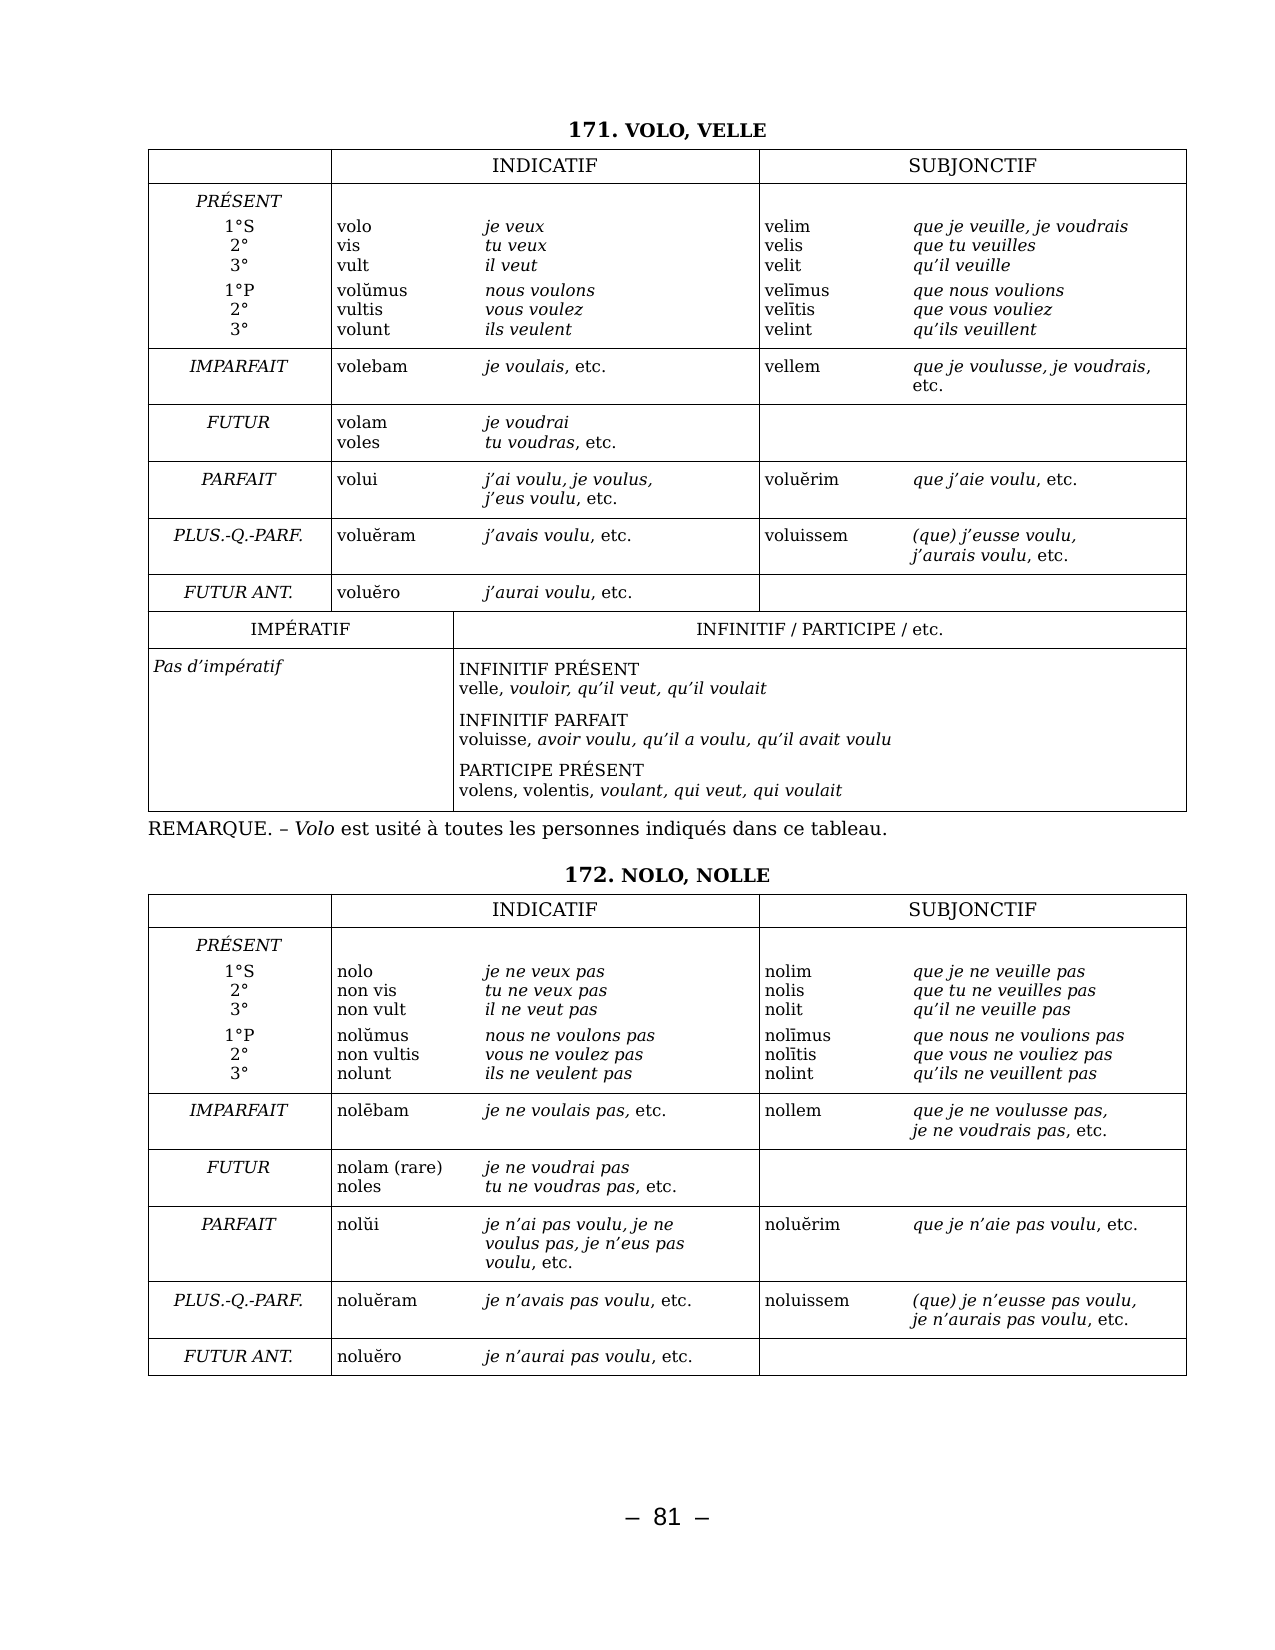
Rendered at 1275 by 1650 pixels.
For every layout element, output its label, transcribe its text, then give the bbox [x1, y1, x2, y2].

table_cell PRÉSENT 1°S 2° 3° 1°P 2° 3° [149, 928, 331, 1092]
table_cell PRÉSENT 1°S 2° 3° 1°P 2° 3° [149, 184, 331, 348]
table_cell nolam (rare) je ne voudrai pas noles tu ne voudras pas, etc. [332, 1150, 759, 1206]
table_cell [760, 575, 1186, 611]
table_cell PARFAIT [149, 1207, 331, 1281]
table_cell voluĕram j’avais voulu, etc. [332, 519, 759, 574]
text 171. VOLO, VELLE [148, 118, 1186, 143]
table_header SUBJONCTIF [760, 895, 1186, 927]
table_cell nolŭi je n’ai pas voulu, je ne voulus pas, je n’eus pas voulu, etc. [332, 1207, 759, 1281]
table_cell nolim que je ne veuille pas nolis que tu ne veuilles pas nolit qu’il ne veuille pas nolīmus que nous ne voulions pas nolītis que vous ne vouliez pas nolint qu’ils ne veuillent pas [760, 928, 1186, 1092]
table_header [149, 150, 331, 183]
table_cell PLUS.-Q.-PARF. [149, 1282, 331, 1338]
table_header IMPÉRATIF [149, 612, 453, 648]
table_cell FUTUR ANT. [149, 1339, 331, 1375]
table_cell noluĕram je n’avais pas voulu, etc. [332, 1282, 759, 1338]
table_cell noluĕrim que je n’aie pas voulu, etc. [760, 1207, 1186, 1281]
table_cell [760, 405, 1186, 461]
table_cell vellem que je voulusse, je voudrais, etc. [760, 349, 1186, 404]
table_cell FUTUR ANT. [149, 575, 331, 611]
table_cell volo je veux vis tu veux vult il veut volŭmus nous voulons vultis vous voulez volunt ils veulent [332, 184, 759, 348]
table_cell volui j’ai voulu, je voulus, j’eus voulu, etc. [332, 462, 759, 517]
table_cell volebam je voulais, etc. [332, 349, 759, 404]
table_cell FUTUR [149, 1150, 331, 1206]
table_cell [760, 1339, 1186, 1375]
table_cell nolēbam je ne voulais pas, etc. [332, 1094, 759, 1149]
table_header INDICATIF [332, 895, 759, 927]
table_cell IMPARFAIT [149, 1094, 331, 1149]
table_cell FUTUR [149, 405, 331, 461]
text REMARQUE. – Volo est usité à toutes les personnes indiqués dans ce tableau. [148, 817, 1186, 839]
table_header SUBJONCTIF [760, 150, 1186, 183]
table_cell nollem que je ne voulusse pas, je ne voudrais pas, etc. [760, 1094, 1186, 1149]
table_header [149, 895, 331, 927]
table_cell voluĕrim que j’aie voulu, etc. [760, 462, 1186, 517]
table_cell noluĕro je n’aurai pas voulu, etc. [332, 1339, 759, 1375]
text 172. NOLO, NOLLE [148, 863, 1186, 887]
table_cell INFINITIF PRÉSENT velle, vouloir, qu’il veut, qu’il voulait INFINITIF PARFAIT voluisse, avoir voulu, qu’il a voulu, qu’il avait voulu PARTICIPE PRÉSENT volens, volentis, voulant, qui veut, qui voulait [454, 649, 1186, 811]
table_cell PARFAIT [149, 462, 331, 517]
table_cell [760, 1150, 1186, 1206]
table_header INDICATIF [332, 150, 759, 183]
table_cell nolo je ne veux pas non vis tu ne veux pas non vult il ne veut pas nolŭmus nous ne voulons pas non vultis vous ne voulez pas nolunt ils ne veulent pas [332, 928, 759, 1092]
table_cell IMPARFAIT [149, 349, 331, 404]
table_cell voluĕro j’aurai voulu, etc. [332, 575, 759, 611]
table_cell voluissem (que) j’eusse voulu, j’aurais voulu, etc. [760, 519, 1186, 574]
table_cell PLUS.-Q.-PARF. [149, 519, 331, 574]
table_cell Pas d’impératif [149, 649, 453, 811]
table_header INFINITIF / PARTICIPE / etc. [454, 612, 1186, 648]
table_cell volam je voudrai voles tu voudras, etc. [332, 405, 759, 461]
table_cell velim que je veuille, je voudrais velis que tu veuilles velit qu’il veuille velīmus que nous voulions velītis que vous vouliez velint qu’ils veuillent [760, 184, 1186, 348]
table_cell noluissem (que) je n’eusse pas voulu, je n’aurais pas voulu, etc. [760, 1282, 1186, 1338]
